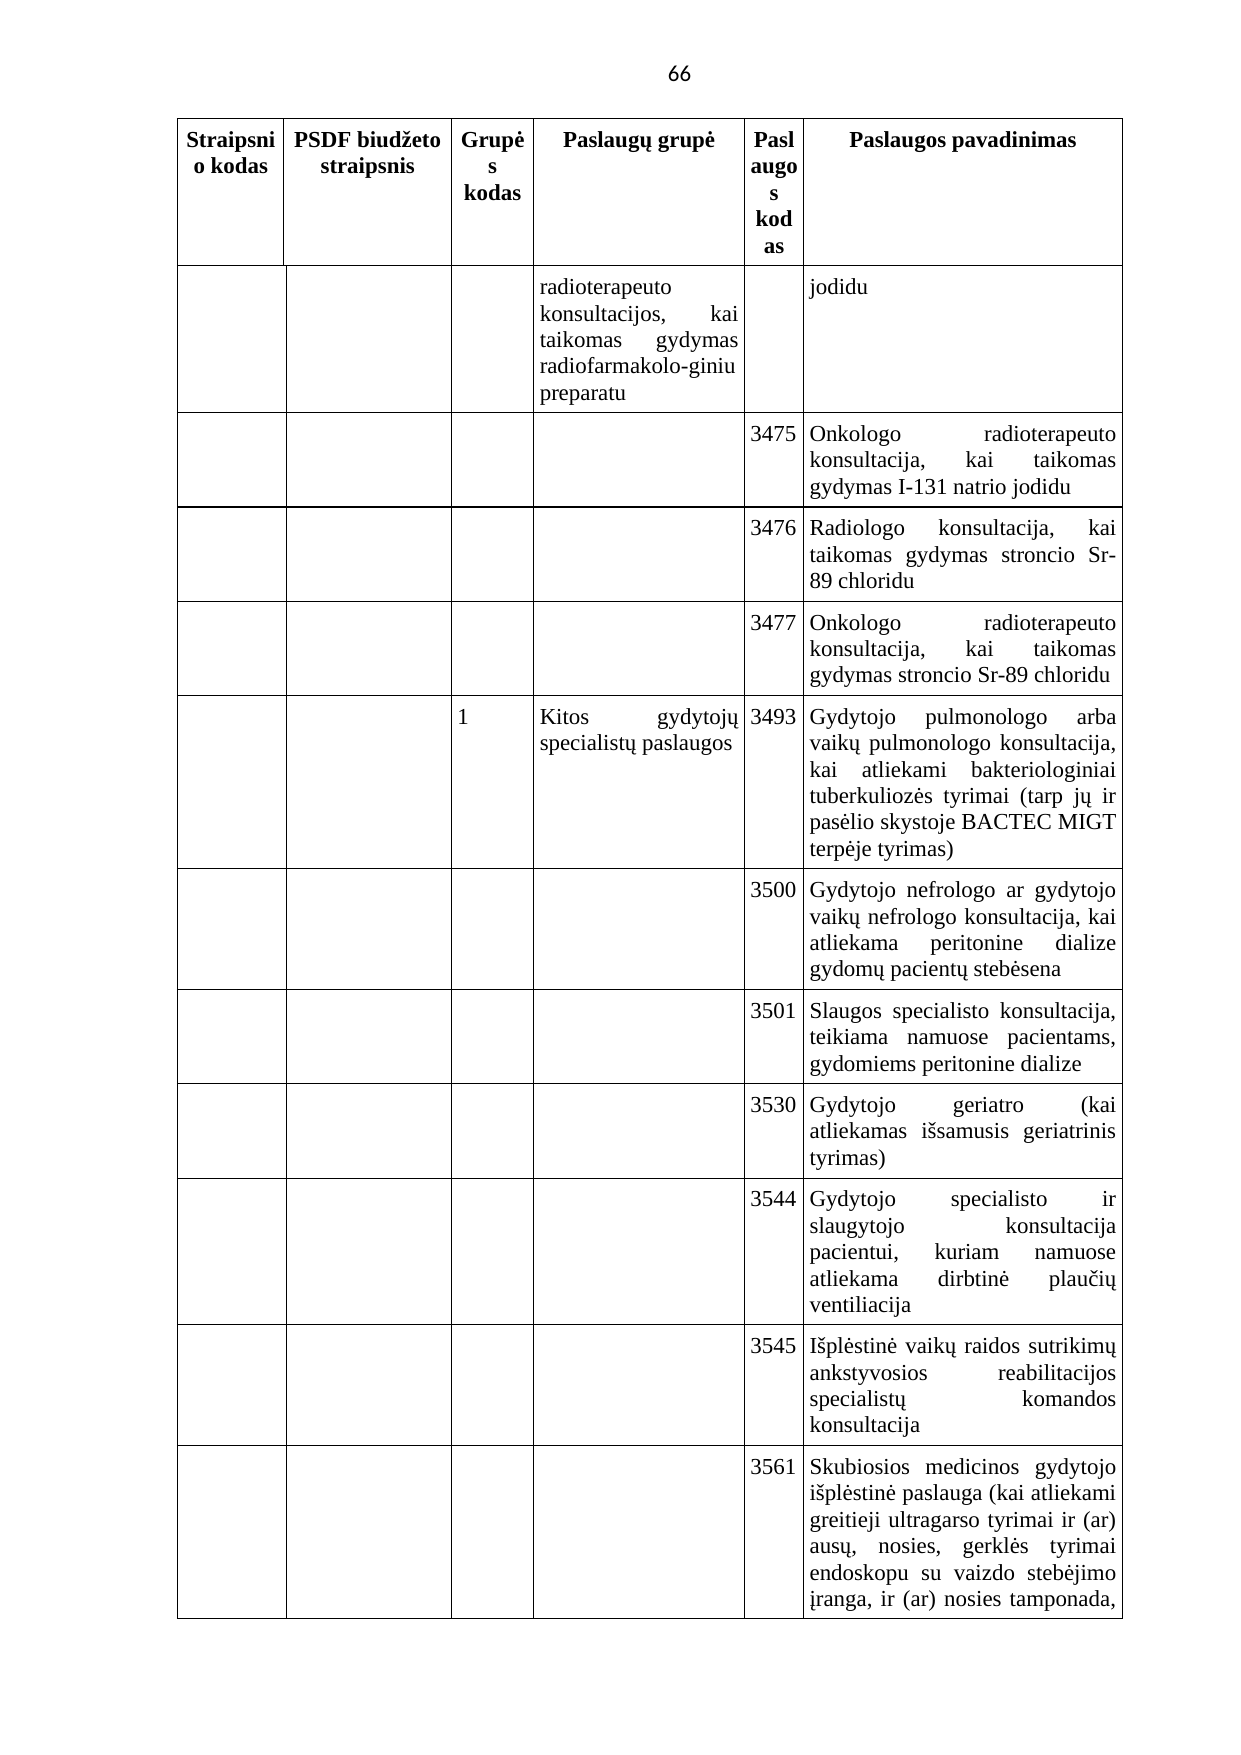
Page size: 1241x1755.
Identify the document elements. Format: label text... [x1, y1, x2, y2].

table_cell Onkologo radioterapeuto konsultacija, kai taikomas gydymas I-131 natrio jodidu [804, 413, 1122, 506]
table_cell 3545 [745, 1325, 803, 1445]
table_cell [287, 990, 451, 1083]
table_cell 3476 [745, 508, 803, 601]
table_cell [287, 1179, 451, 1324]
table_cell 3493 [745, 696, 803, 868]
table_cell [745, 266, 803, 412]
table_cell [178, 990, 286, 1083]
table_cell Radiologo konsultacija, kai taikomas gydymas stroncio Sr-89 chloridu [804, 508, 1122, 601]
table_cell Gydytojo specialisto ir slaugytojo konsultacija pacientui, kuriam namuose atliekama dirbtinė plaučių ventiliacija [804, 1179, 1122, 1324]
table_cell [287, 1325, 451, 1445]
table_cell [534, 1446, 744, 1618]
table_cell [534, 1084, 744, 1177]
table_cell [287, 508, 451, 601]
table_cell [287, 1084, 451, 1177]
table_cell [452, 1446, 533, 1618]
table_cell 3530 [745, 1084, 803, 1177]
table_cell [287, 869, 451, 989]
table_cell 1 [452, 696, 533, 868]
table_cell [452, 413, 533, 506]
table_cell [452, 508, 533, 601]
table_cell [178, 413, 286, 506]
table_cell [534, 413, 744, 506]
table_header Paslaugų grupė [534, 119, 744, 265]
table_cell 3561 [745, 1446, 803, 1618]
table_cell [178, 1446, 286, 1618]
table_cell [452, 1179, 533, 1324]
table_cell Onkologo radioterapeuto konsultacija, kai taikomas gydymas stroncio Sr-89 chloridu [804, 602, 1122, 695]
table_cell [178, 1179, 286, 1324]
table_header PSDF biudžeto straipsnis [284, 119, 451, 265]
table_header Grupės kodas [452, 119, 533, 265]
table_cell jodidu [804, 266, 1122, 412]
table_cell 3501 [745, 990, 803, 1083]
table_cell Slaugos specialisto konsultacija, teikiama namuose pacientams, gydomiems peritonine dialize [804, 990, 1122, 1083]
table_cell Gydytojo geriatro (kai atliekamas išsamusis geriatrinis tyrimas) [804, 1084, 1122, 1177]
table_cell [452, 602, 533, 695]
table_cell [452, 990, 533, 1083]
table_cell [178, 1084, 286, 1177]
table_cell [287, 266, 451, 412]
table_cell [534, 508, 744, 601]
table_header Paslaugos kodas [745, 119, 803, 265]
table_cell Gydytojo nefrologo ar gydytojo vaikų nefrologo konsultacija, kai atliekama peritonine dialize gydomų pacientų stebėsena [804, 869, 1122, 989]
table_cell [452, 1084, 533, 1177]
table_cell Gydytojo pulmonologo arba vaikų pulmonologo konsultacija, kai atliekami bakteriologiniai tuberkuliozės tyrimai (tarp jų ir pasėlio skystoje BACTEC MIGT terpėje tyrimas) [804, 696, 1122, 868]
table_cell Skubiosios medicinos gydytojo išplėstinė paslauga (kai atliekami greitieji ultragarso tyrimai ir (ar) ausų, nosies, gerklės tyrimai endoskopu su vaizdo stebėjimo įranga, ir (ar) nosies tamponada, [804, 1446, 1122, 1618]
table_cell Kitos gydytojų specialistų paslaugos [534, 696, 744, 868]
table_cell [534, 1179, 744, 1324]
table_cell [287, 413, 451, 506]
table_cell [178, 696, 286, 868]
table_cell [287, 1446, 451, 1618]
table_cell [534, 602, 744, 695]
table_cell 3500 [745, 869, 803, 989]
table_cell 3477 [745, 602, 803, 695]
table_cell [452, 869, 533, 989]
table_cell 3475 [745, 413, 803, 506]
table_cell radioterapeuto konsultacijos, kai taikomas gydymas radiofarmakolo-giniu preparatu [534, 266, 744, 412]
table_cell [452, 1325, 533, 1445]
table_cell [534, 869, 744, 989]
table_header Straipsnio kodas [178, 119, 283, 265]
table_cell [534, 990, 744, 1083]
table_cell [287, 602, 451, 695]
table_cell [178, 869, 286, 989]
table_cell [178, 508, 286, 601]
table_cell [178, 1325, 286, 1445]
table_cell Išplėstinė vaikų raidos sutrikimų ankstyvosios reabilitacijos specialistų komandos konsultacija [804, 1325, 1122, 1445]
table_cell 3544 [745, 1179, 803, 1324]
table_cell [534, 1325, 744, 1445]
table_cell [178, 266, 286, 412]
table_cell [178, 602, 286, 695]
table_header Paslaugos pavadinimas [804, 119, 1122, 265]
table_cell [452, 266, 533, 412]
table_cell [287, 696, 451, 868]
